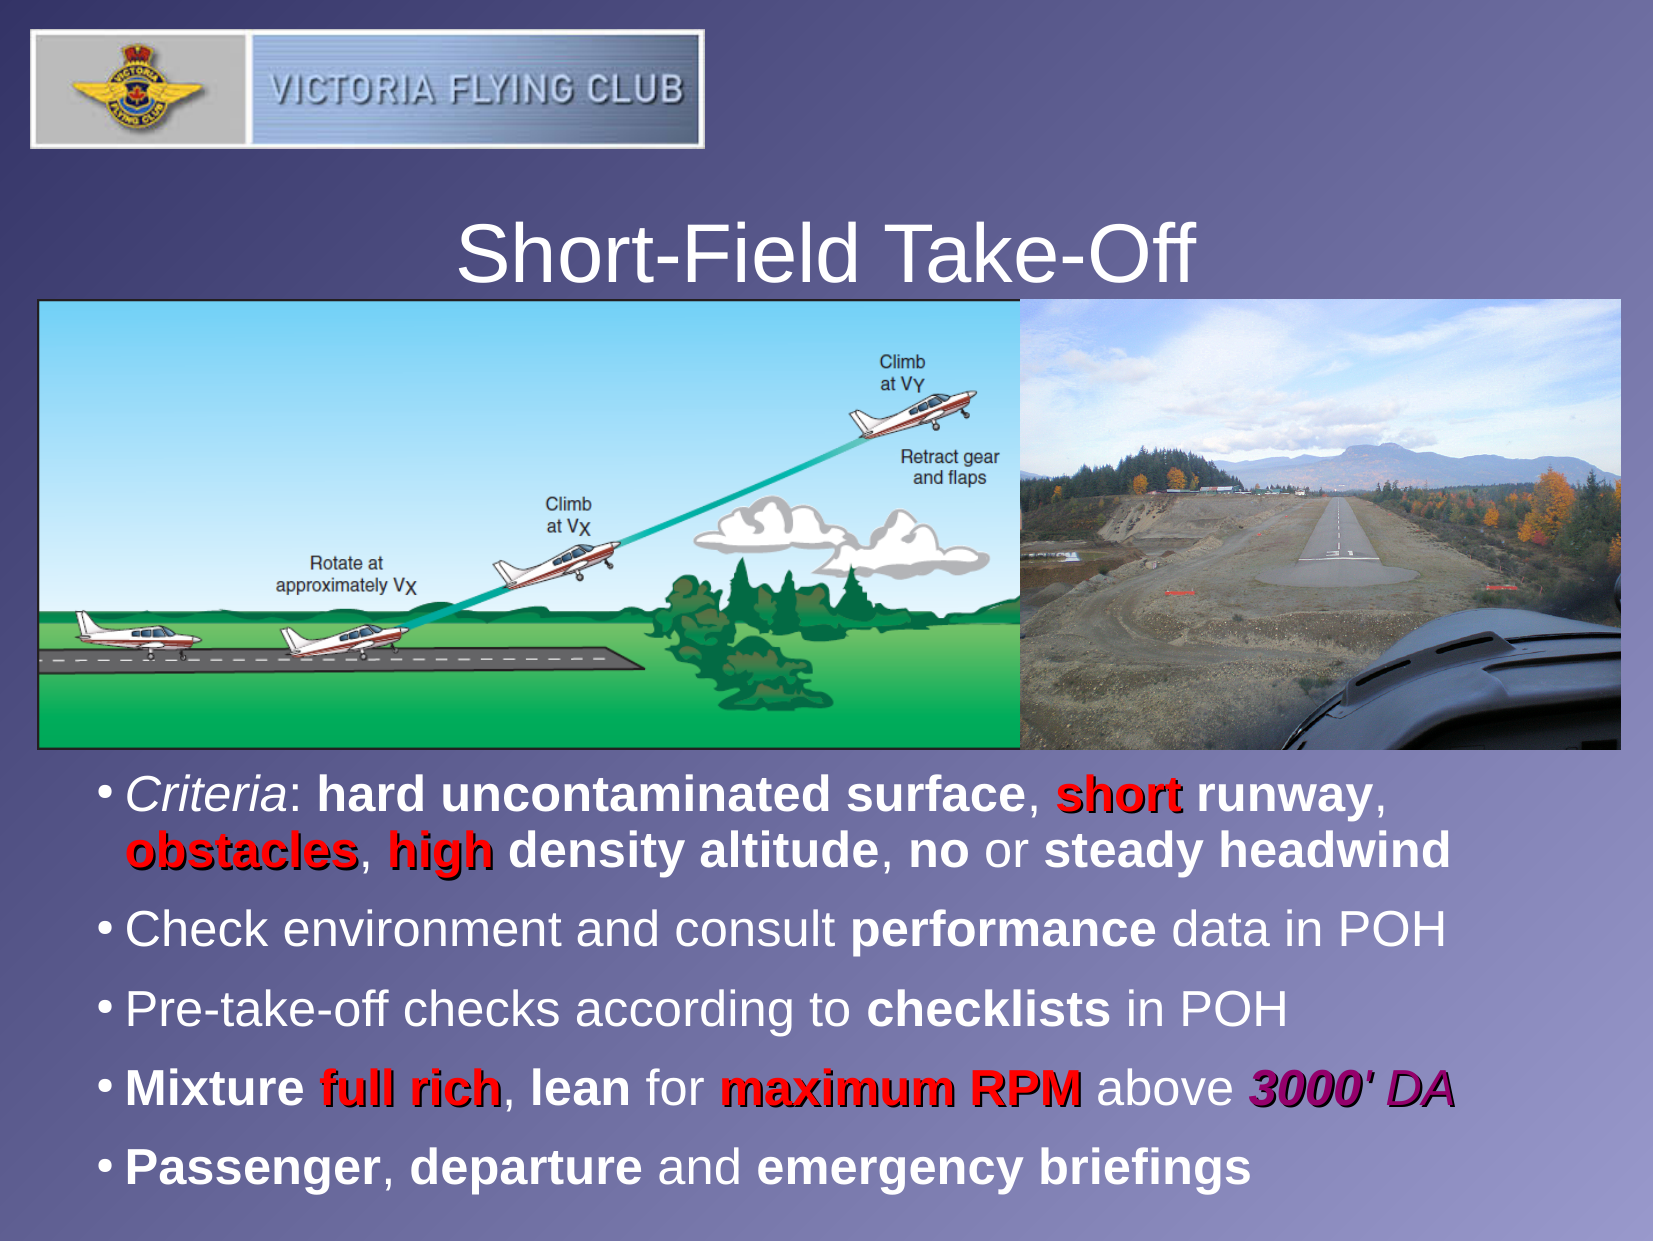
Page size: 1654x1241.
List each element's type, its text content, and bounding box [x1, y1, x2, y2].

picture [30, 29, 705, 149]
title Short-Field Take-Off [82, 150, 1571, 299]
picture [37, 299, 1621, 751]
list Criteria: hard uncontaminated surface, short runway, obstacles, high density altitude, no or steady headwind Check environment and consult performance data in POH Pre-take-off checks according to checklists in POH Mixture full rich, lean for maximum RPM above 3000' DA Passenger, departure and emergency briefings [82, 765, 1571, 1201]
